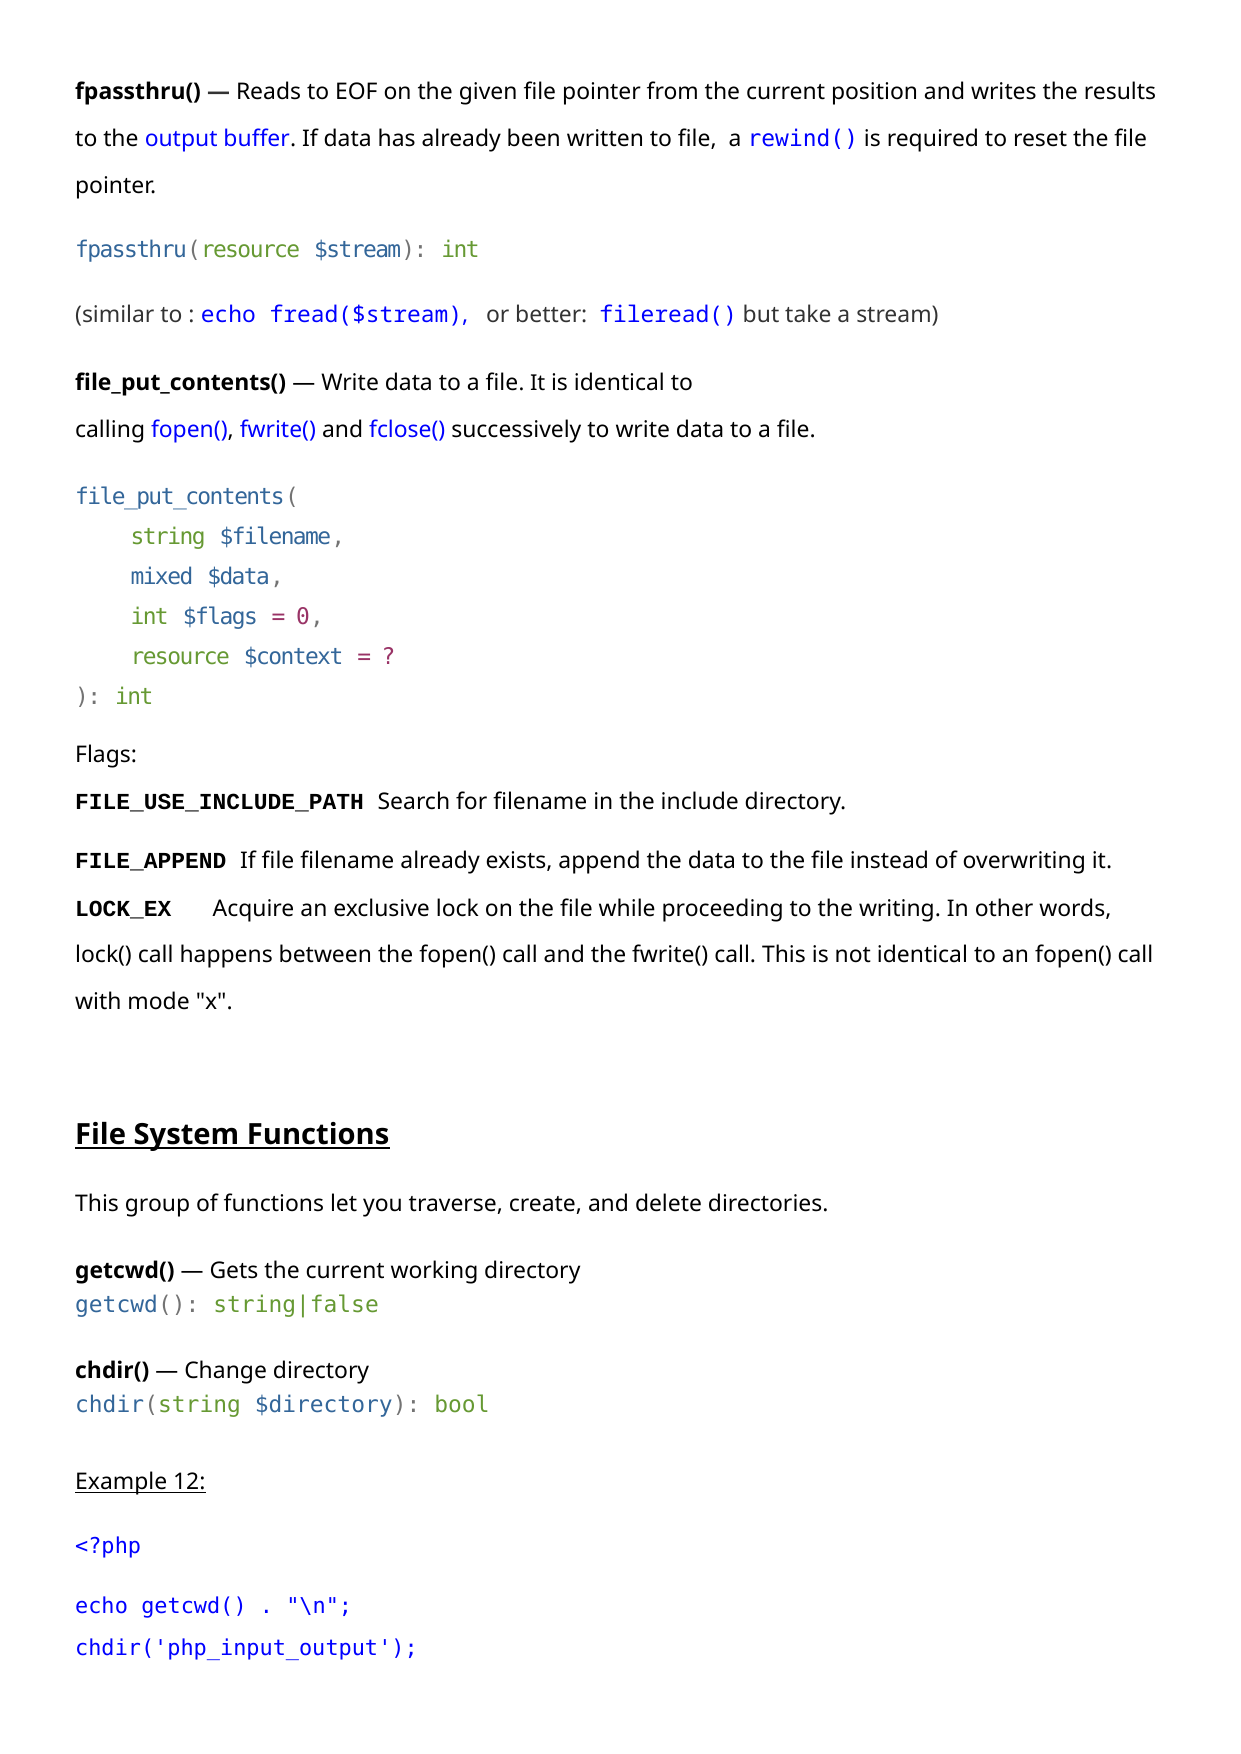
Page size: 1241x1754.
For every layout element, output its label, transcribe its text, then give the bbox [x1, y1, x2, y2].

text getcwd() — Gets the current working directory [75, 1254, 1166, 1285]
text <?php echo getcwd() . "\n"; [75, 1529, 1166, 1618]
text fpassthru(resource $stream): int [75, 237, 1166, 263]
text Example 12: [75, 1465, 1166, 1496]
text FILE_APPEND If file filename already exists, append the data to the file instead of overwriting it. [75, 844, 1166, 876]
text Flags: [75, 738, 1166, 769]
text (similar to : echo fread($stream), or better: fileread() but take a stream) [75, 298, 1166, 329]
text file_put_contents( string $filename, mixed $data, int $flags = 0, resource $context = ? ): int [75, 483, 1166, 710]
text FILE_USE_INCLUDE_PATH Search for filename in the include directory. [75, 785, 1166, 816]
text This group of functions let you traverse, create, and delete directories. [75, 1187, 1166, 1218]
text file_put_contents() — Write data to a file. It is identical to calling fopen(), fwrite() and fclose() successively to write data to a file. [75, 366, 1166, 444]
text File System Functions [75, 1113, 1166, 1153]
text chdir('php_input_output'); [75, 1631, 1166, 1660]
text LOCK_EX Acquire an exclusive lock on the file while proceeding to the writing. In other words, lock() call happens between the fopen() call and the fwrite() call. This is not identical to an fopen() call with mode "x". [75, 891, 1166, 1017]
subtitle fpassthru() — Reads to EOF on the given file pointer from the current position and writes the results to the output buffer. If data has already been written to file, a rewind() is required to reset the file pointer. [75, 75, 1166, 200]
text chdir(string $directory): bool [75, 1388, 1166, 1417]
text getcwd(): string|false [75, 1288, 1166, 1318]
text chdir() — Change directory [75, 1353, 1166, 1385]
